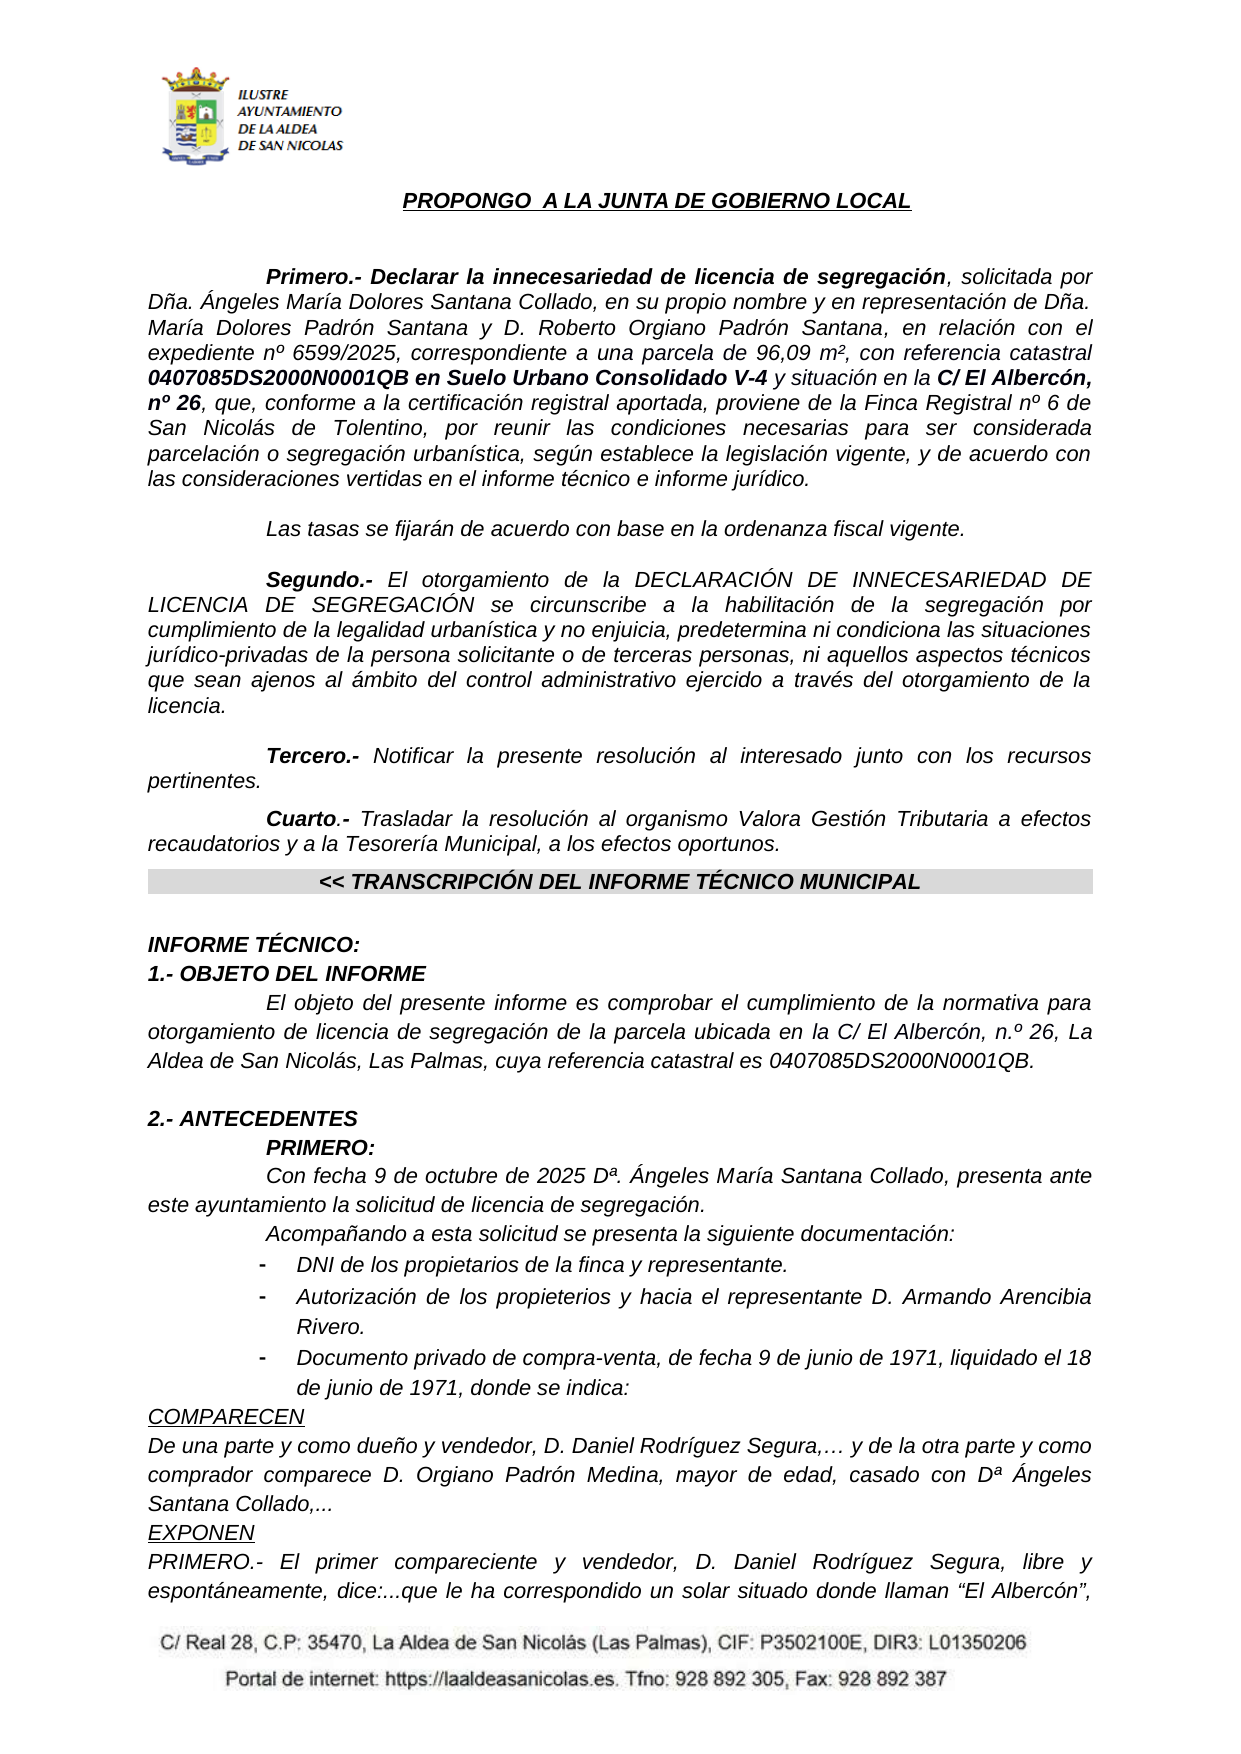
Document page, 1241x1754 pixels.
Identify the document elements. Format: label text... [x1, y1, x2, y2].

picture [148, 59, 359, 173]
text Acompañando a esta solicitud se presenta la siguiente documentación: [148, 1221, 1093, 1247]
text EXPONEN [148, 1520, 1093, 1545]
text Con fecha 9 de octubre de 2025 Dª. Ángeles María Santana Collado, presenta ante este ayuntamiento la solicitud de licencia de segregación. [148, 1163, 1093, 1218]
text Cuarto.- Trasladar la resolución al organismo Valora Gestión Tributaria a efectos recaudatorios y a la Tesorería Municipal, a los efectos oportunos. [148, 806, 1093, 856]
text INFORME TÉCNICO: [148, 932, 1093, 957]
text Las tasas se fijarán de acuerdo con base en la ordenanza fiscal vigente. [148, 516, 1093, 541]
text PRIMERO.- El primer compareciente y vendedor, D. Daniel Rodríguez Segura, libre y espontáneamente, dice:...que le ha correspondido un solar situado donde llaman “El Albercón”, [148, 1549, 1093, 1603]
text PRIMERO: [148, 1134, 1093, 1160]
picture [148, 1626, 1034, 1695]
text Segundo.- El otorgamiento de la DECLARACIÓN DE INNECESARIEDAD DE LICENCIA DE SEGREGACIÓN se circunscribe a la habilitación de la segregación por cumplimiento de la legalidad urbanística y no enjuicia, predetermina ni condiciona las situaciones jurídico-privadas de la persona solicitante o de terceras personas, ni aquellos aspectos técnicos que sean ajenos al ámbito del control administrativo ejercido a través del otorgamiento de la licencia. [148, 567, 1093, 718]
list DNI de los propietarios de la finca y representante. [259, 1250, 1093, 1278]
list Autorización de los propieterios y hacia el representante D. Armando Arencibia Rivero. [259, 1282, 1093, 1339]
text 2.- ANTECEDENTES [148, 1106, 1093, 1131]
text COMPARECEN [148, 1404, 1093, 1429]
text Tercero.- Notificar la presente resolución al interesado junto con los recursos pertinentes. [148, 743, 1093, 793]
list Documento privado de compra-venta, de fecha 9 de junio de 1971, liquidado el 18 de junio de 1971, donde se indica: [259, 1343, 1093, 1400]
text Primero.- Declarar la innecesariedad de licencia de segregación, solicitada por Dña. Ángeles María Dolores Santana Collado, en su propio nombre y en representación de Dña. María Dolores Padrón Santana y D. Roberto Orgiano Padrón Santana, en relación con el expediente nº 6599/2025, correspondiente a una parcela de 96,09 m², con referencia catastral 0407085DS2000N0001QB en Suelo Urbano Consolidado V-4 y situación en la C/ El Albercón, nº 26, que, conforme a la certificación registral aportada, proviene de la Finca Registral nº 6 de San Nicolás de Tolentino, por reunir las condiciones necesarias para ser considerada parcelación o segregación urbanística, según establece la legislación vigente, y de acuerdo con las consideraciones vertidas en el informe técnico e informe jurídico. [148, 264, 1093, 491]
text << TRANSCRIPCIÓN DEL INFORME TÉCNICO MUNICIPAL [148, 869, 1093, 894]
text PROPONGO A LA JUNTA DE GOBIERNO LOCAL [148, 188, 1093, 214]
text El objeto del presente informe es comprobar el cumplimiento de la normativa para otorgamiento de licencia de segregación de la parcela ubicada en la C/ El Albercón, n.º 26, La Aldea de San Nicolás, Las Palmas, cuya referencia catastral es 0407085DS2000N0001QB. [148, 990, 1093, 1073]
text De una parte y como dueño y vendedor, D. Daniel Rodríguez Segura,… y de la otra parte y como comprador comparece D. Orgiano Padrón Medina, mayor de edad, casado con Dª Ángeles Santana Collado,... [148, 1433, 1093, 1516]
text 1.- OBJETO DEL INFORME [148, 961, 1093, 986]
